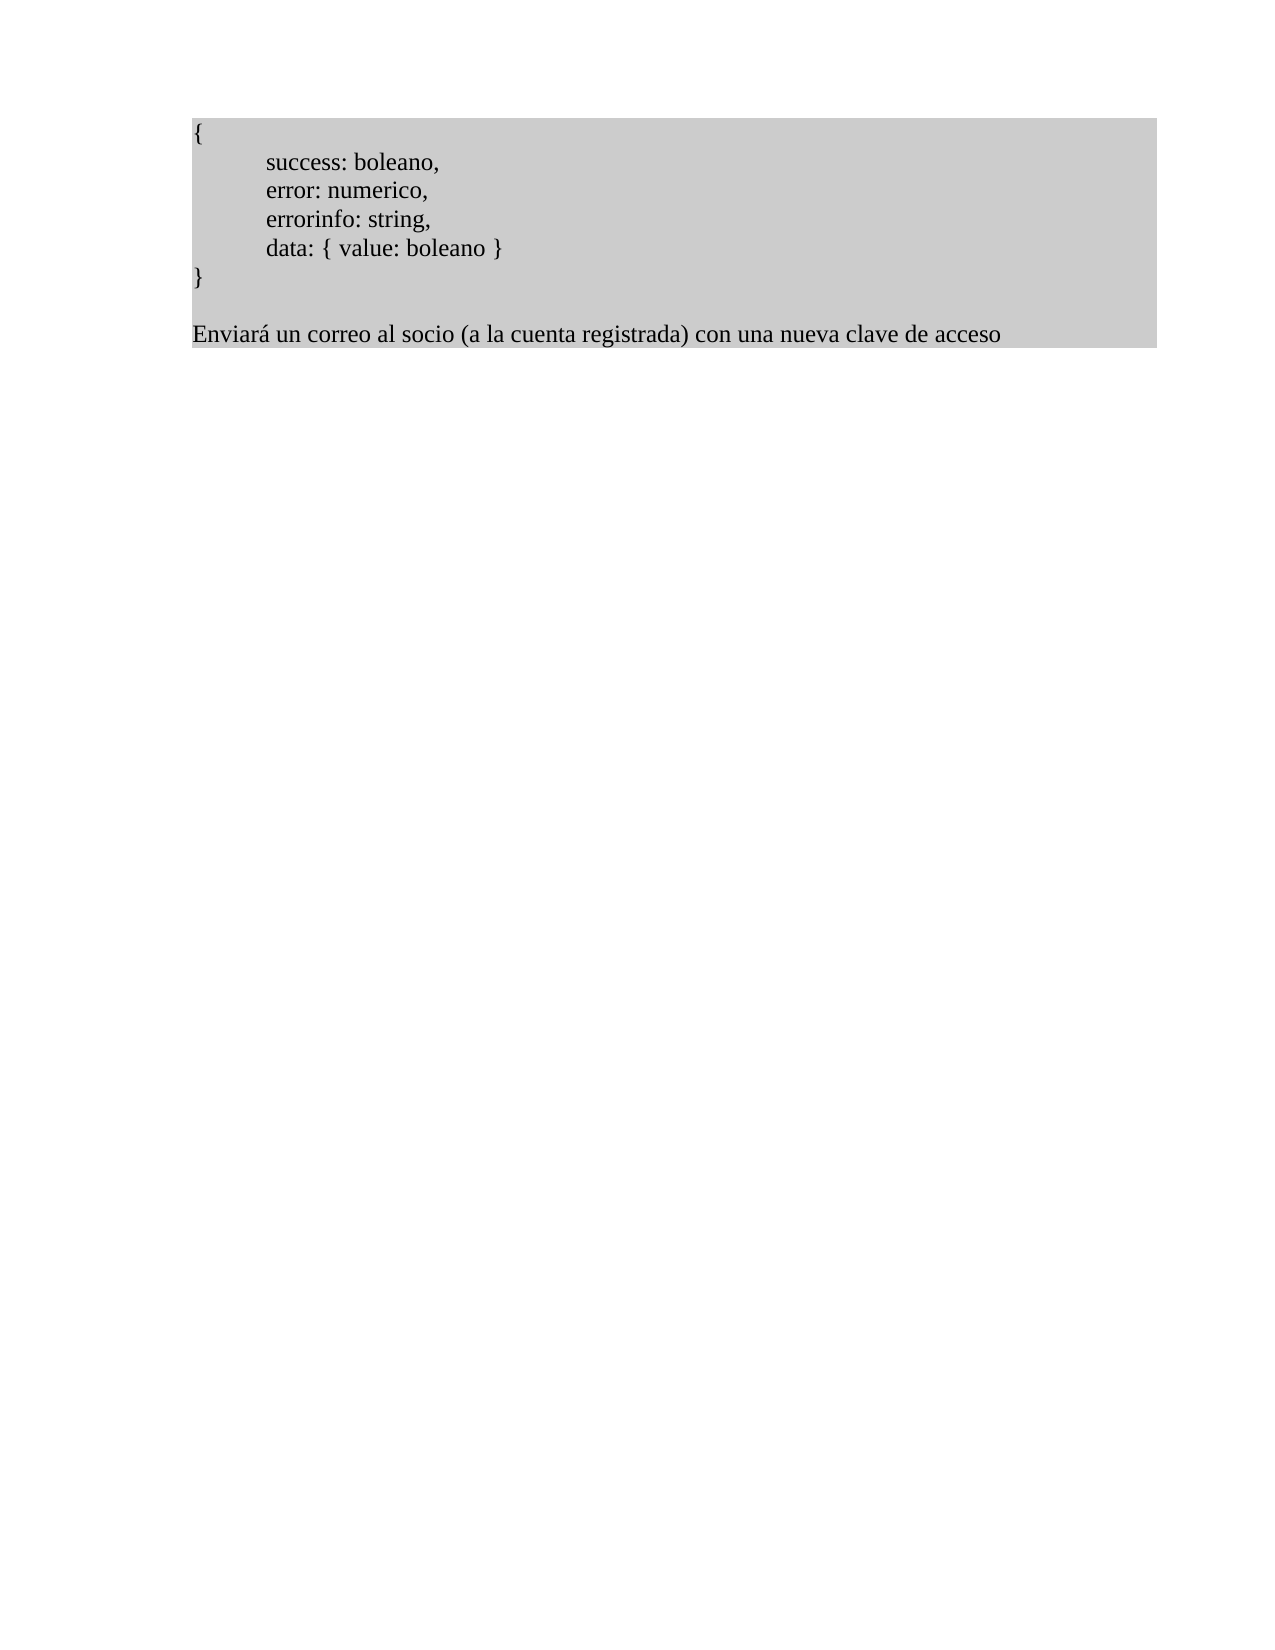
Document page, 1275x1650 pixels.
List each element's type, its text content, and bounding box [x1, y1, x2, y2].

text { [192, 118, 1157, 147]
text } [192, 262, 1157, 291]
text error: numerico, [192, 176, 1157, 204]
text Enviará un correo al socio (a la cuenta registrada) con una nueva clave de acceso [192, 319, 1157, 348]
text success: boleano, [192, 147, 1157, 176]
text data: { value: boleano } [192, 233, 1157, 262]
text errorinfo: string, [192, 204, 1157, 233]
